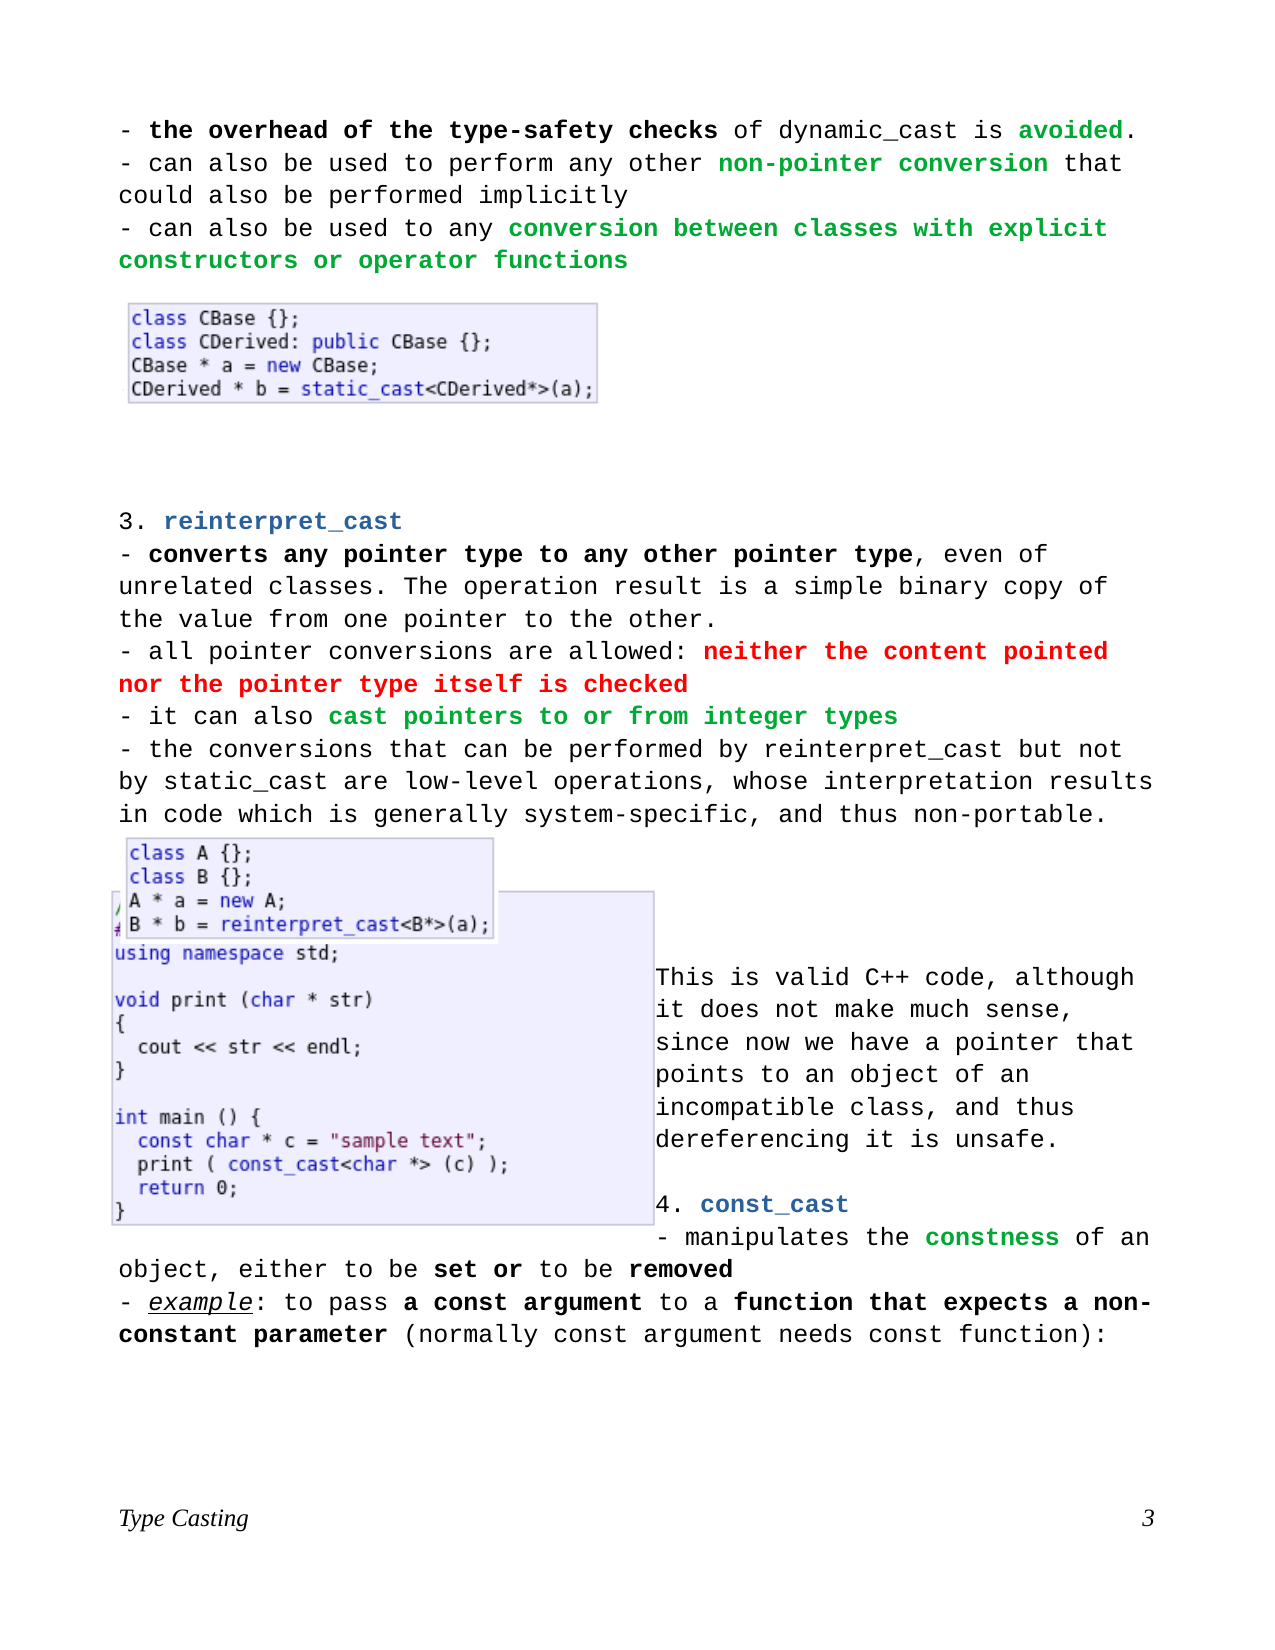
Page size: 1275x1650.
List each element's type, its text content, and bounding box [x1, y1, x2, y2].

text - manipulates the constness of an object, either to be set or to be removed [118, 1224, 1157, 1285]
text 4. const_cast [655, 1192, 1157, 1220]
picture [107, 833, 655, 1229]
text - all pointer conversions are allowed: neither the content pointed nor the pointer type itself is checked - it can also cast pointers to or from integer types - the conversions that can be performed by reinterpret_cast but not by static_cast are low-level operations, whose interpretation results in code which is generally system-specific, and thus non-portable. [118, 639, 1157, 830]
text 3. reinterpret_cast [118, 509, 1157, 537]
text This is valid C++ code, although it does not make much sense, since now we have a pointer that points to an object of an incompatible class, and thus dereferencing it is unsafe. [655, 964, 1157, 1155]
text - the overhead of the type-safety checks of dynamic_cast is avoided. [118, 118, 1157, 146]
text - can also be used to perform any other non-pointer conversion that could also be performed implicitly [118, 151, 1157, 211]
text - example: to pass a const argument to a function that expects a non-constant parameter (normally const argument needs const function): [118, 1289, 1157, 1350]
picture [122, 300, 606, 410]
text - converts any pointer type to any other pointer type, even of unrelated classes. The operation result is a simple binary copy of the value from one pointer to the other. [118, 541, 1157, 635]
text - can also be used to any conversion between classes with explicit constructors or operator functions [118, 216, 1157, 276]
